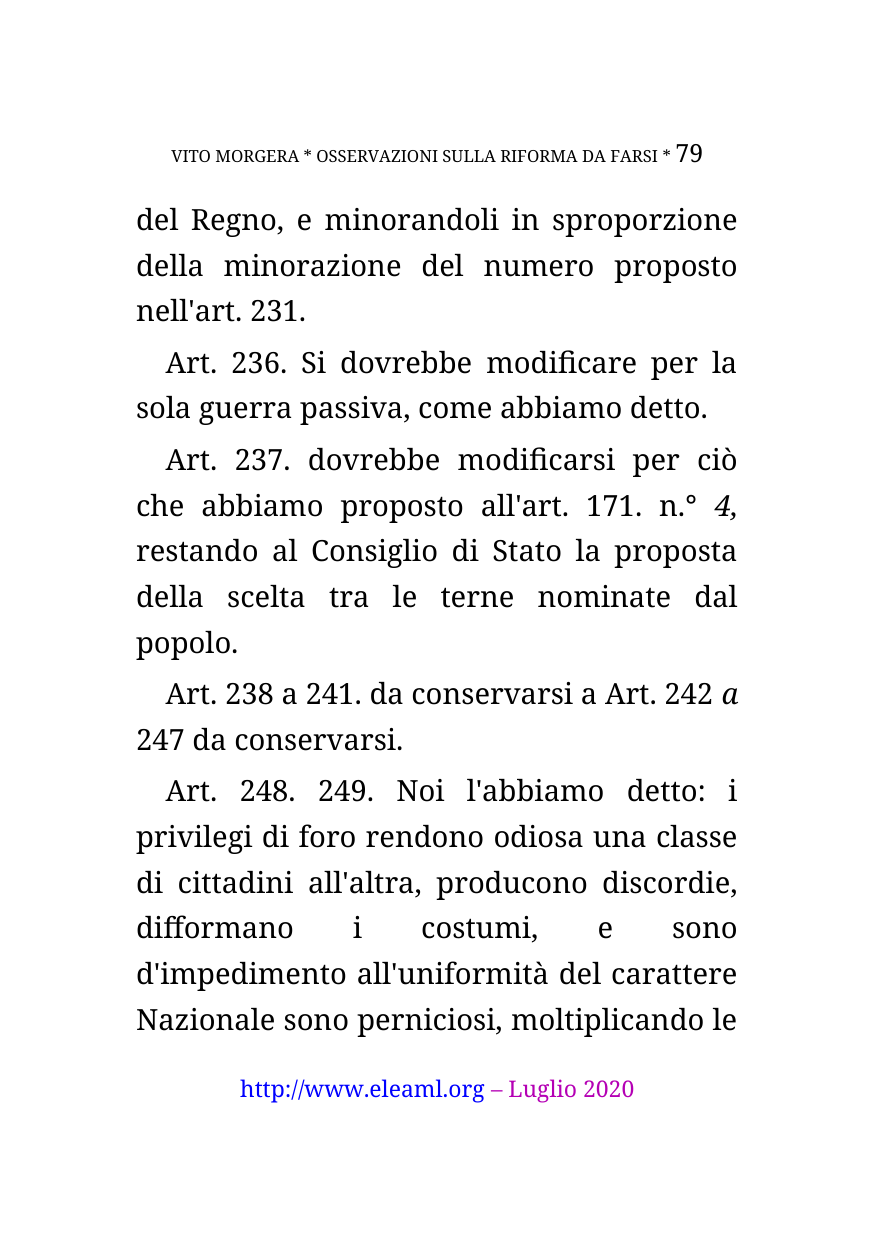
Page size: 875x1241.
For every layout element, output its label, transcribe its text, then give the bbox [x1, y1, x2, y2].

text Art. 248. 249. Noi l'abbiamo detto: i privilegi di foro rendono odiosa una classe di cittadini all'altra, producono discordie, difformano i costumi, e sono d'impedimento all'uniformità del carattere Nazionale sono perniciosi, moltiplicando le [136, 771, 738, 1038]
text Art. 236. Si dovrebbe modificare per la sola guerra passiva, come abbiamo detto. [136, 342, 738, 427]
text Art. 238 a 241. da conservarsi a Art. 242 a 247 da conservarsi. [136, 673, 738, 759]
text Art. 237. dovrebbe modificarsi per ciò che abbiamo proposto all'art. 171. n.° 4, restando al Consiglio di Stato la proposta della scelta tra le terne nominate dal popolo. [136, 439, 738, 662]
text del Regno, e minorandoli in sproporzione della minorazione del numero proposto nell'art. 231. [136, 199, 738, 330]
